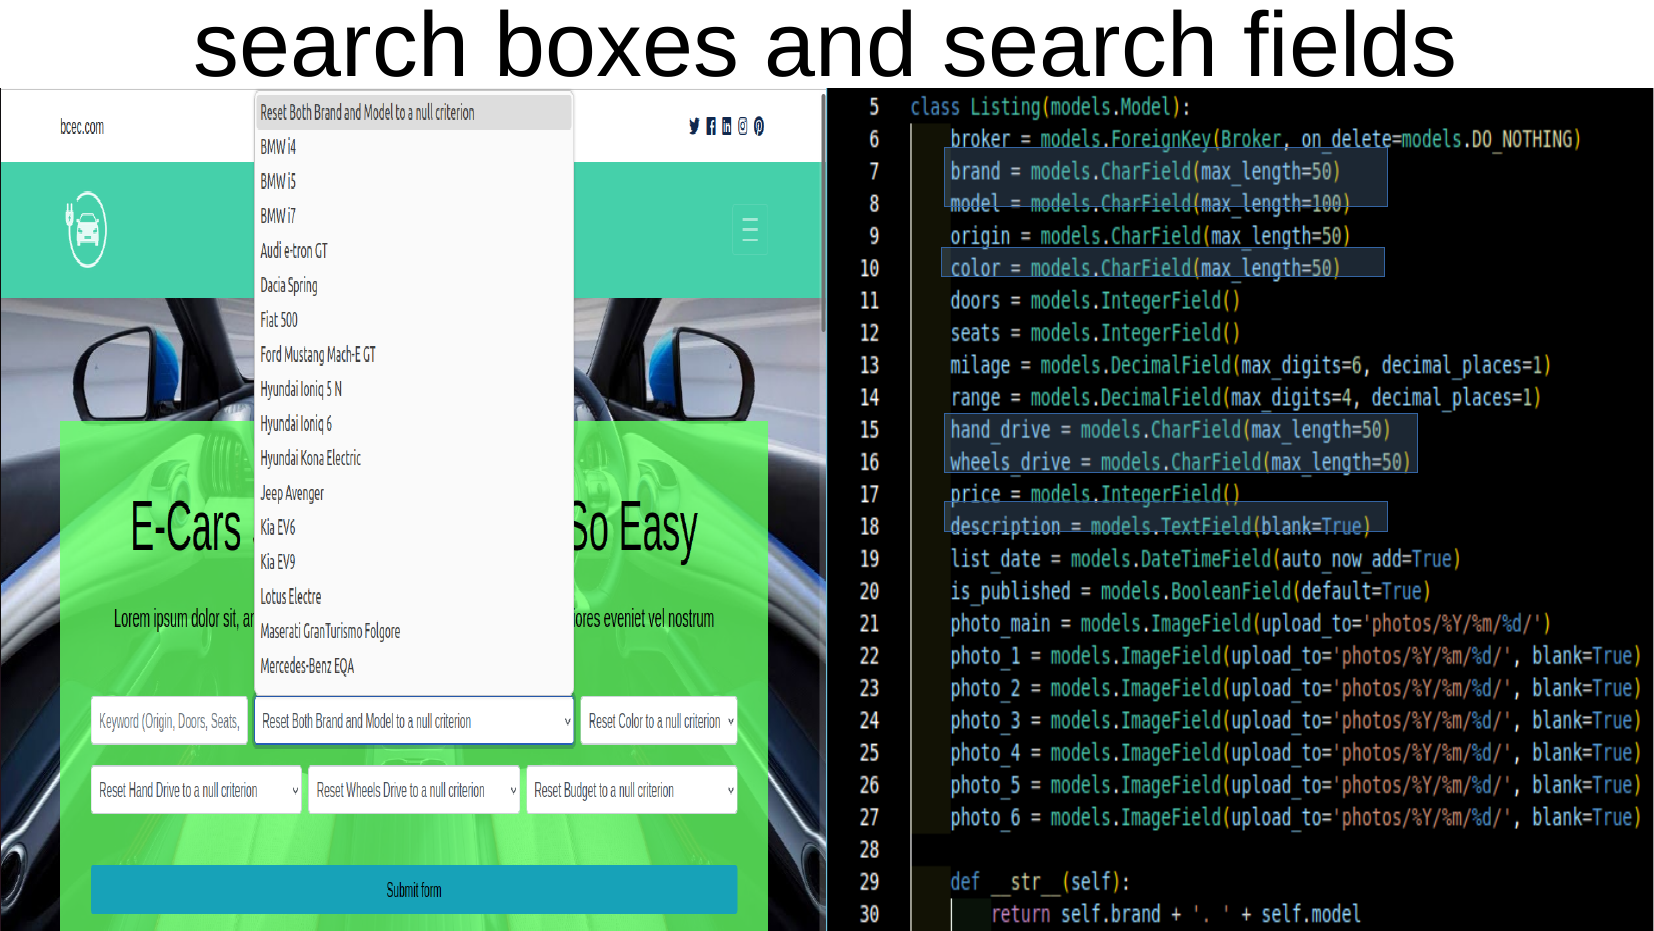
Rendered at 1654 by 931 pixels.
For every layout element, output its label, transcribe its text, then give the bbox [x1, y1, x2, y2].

text_box [944, 413, 1418, 473]
text_box [941, 247, 1385, 277]
title search boxes and search fields [82, 0, 1571, 88]
picture [0, 88, 1654, 931]
text_box [944, 501, 1388, 532]
text_box [944, 147, 1388, 207]
